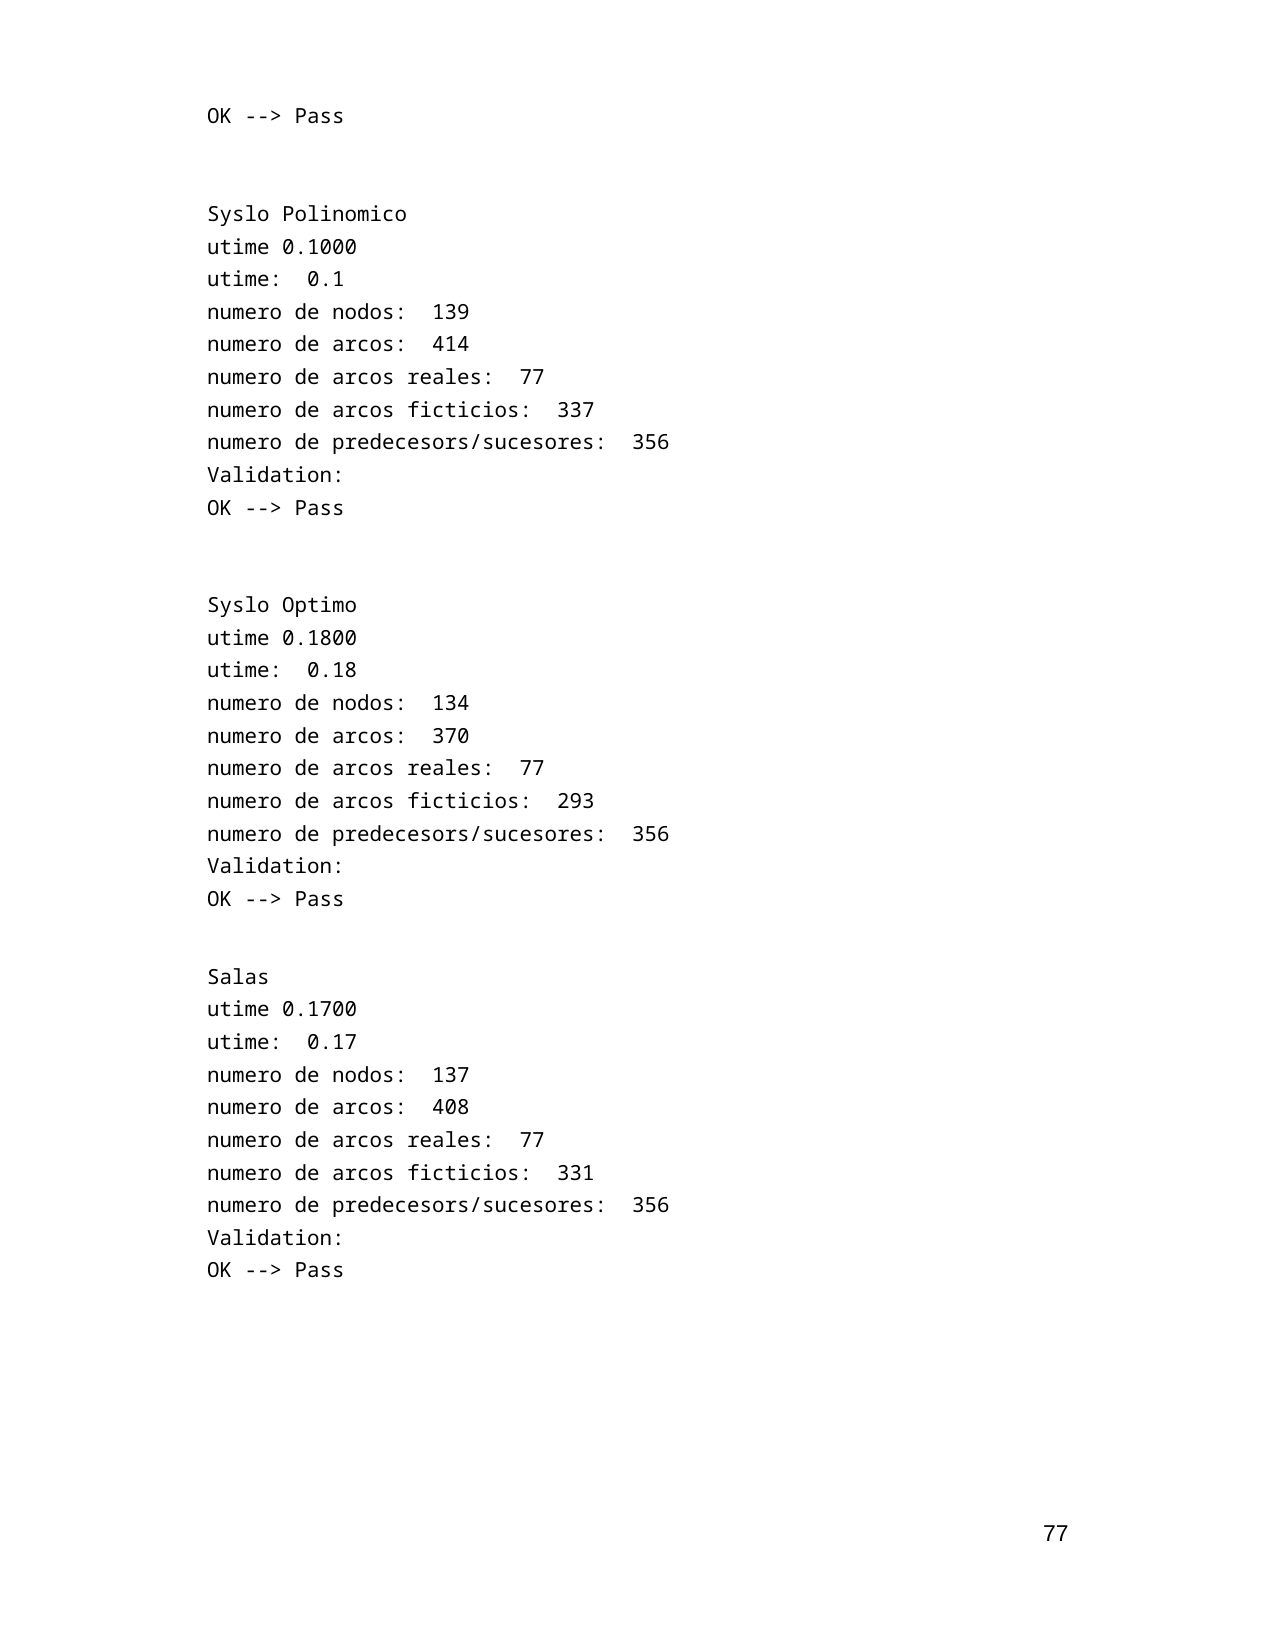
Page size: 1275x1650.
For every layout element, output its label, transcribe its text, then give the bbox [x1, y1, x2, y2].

text numero de arcos: 408 [207, 1092, 1068, 1121]
text OK --> Pass [207, 493, 1068, 521]
text OK --> Pass [207, 884, 1068, 912]
text numero de arcos reales: 77 [207, 753, 1068, 782]
text utime: 0.1 [207, 264, 1068, 293]
text numero de nodos: 139 [207, 297, 1068, 325]
text numero de arcos reales: 77 [207, 362, 1068, 391]
text numero de predecesors/sucesores: 356 [207, 1190, 1068, 1219]
text utime 0.1800 [207, 623, 1068, 651]
text OK --> Pass [207, 101, 1068, 130]
text numero de nodos: 137 [207, 1060, 1068, 1088]
text numero de arcos ficticios: 331 [207, 1158, 1068, 1186]
text numero de arcos ficticios: 337 [207, 395, 1068, 423]
text numero de arcos: 370 [207, 721, 1068, 749]
text utime 0.1000 [207, 232, 1068, 260]
text utime: 0.18 [207, 656, 1068, 684]
text Validation: [207, 851, 1068, 880]
text utime: 0.17 [207, 1027, 1068, 1056]
text Validation: [207, 1223, 1068, 1251]
text Salas [207, 962, 1068, 990]
text OK --> Pass [207, 1255, 1068, 1284]
text numero de arcos: 414 [207, 329, 1068, 358]
text numero de predecesors/sucesores: 356 [207, 819, 1068, 847]
text utime 0.1700 [207, 994, 1068, 1023]
text numero de nodos: 134 [207, 688, 1068, 717]
text numero de arcos reales: 77 [207, 1125, 1068, 1153]
text Validation: [207, 460, 1068, 488]
text numero de predecesors/sucesores: 356 [207, 427, 1068, 456]
text Syslo Optimo [207, 590, 1068, 619]
text numero de arcos ficticios: 293 [207, 786, 1068, 814]
text Syslo Polinomico [207, 199, 1068, 228]
